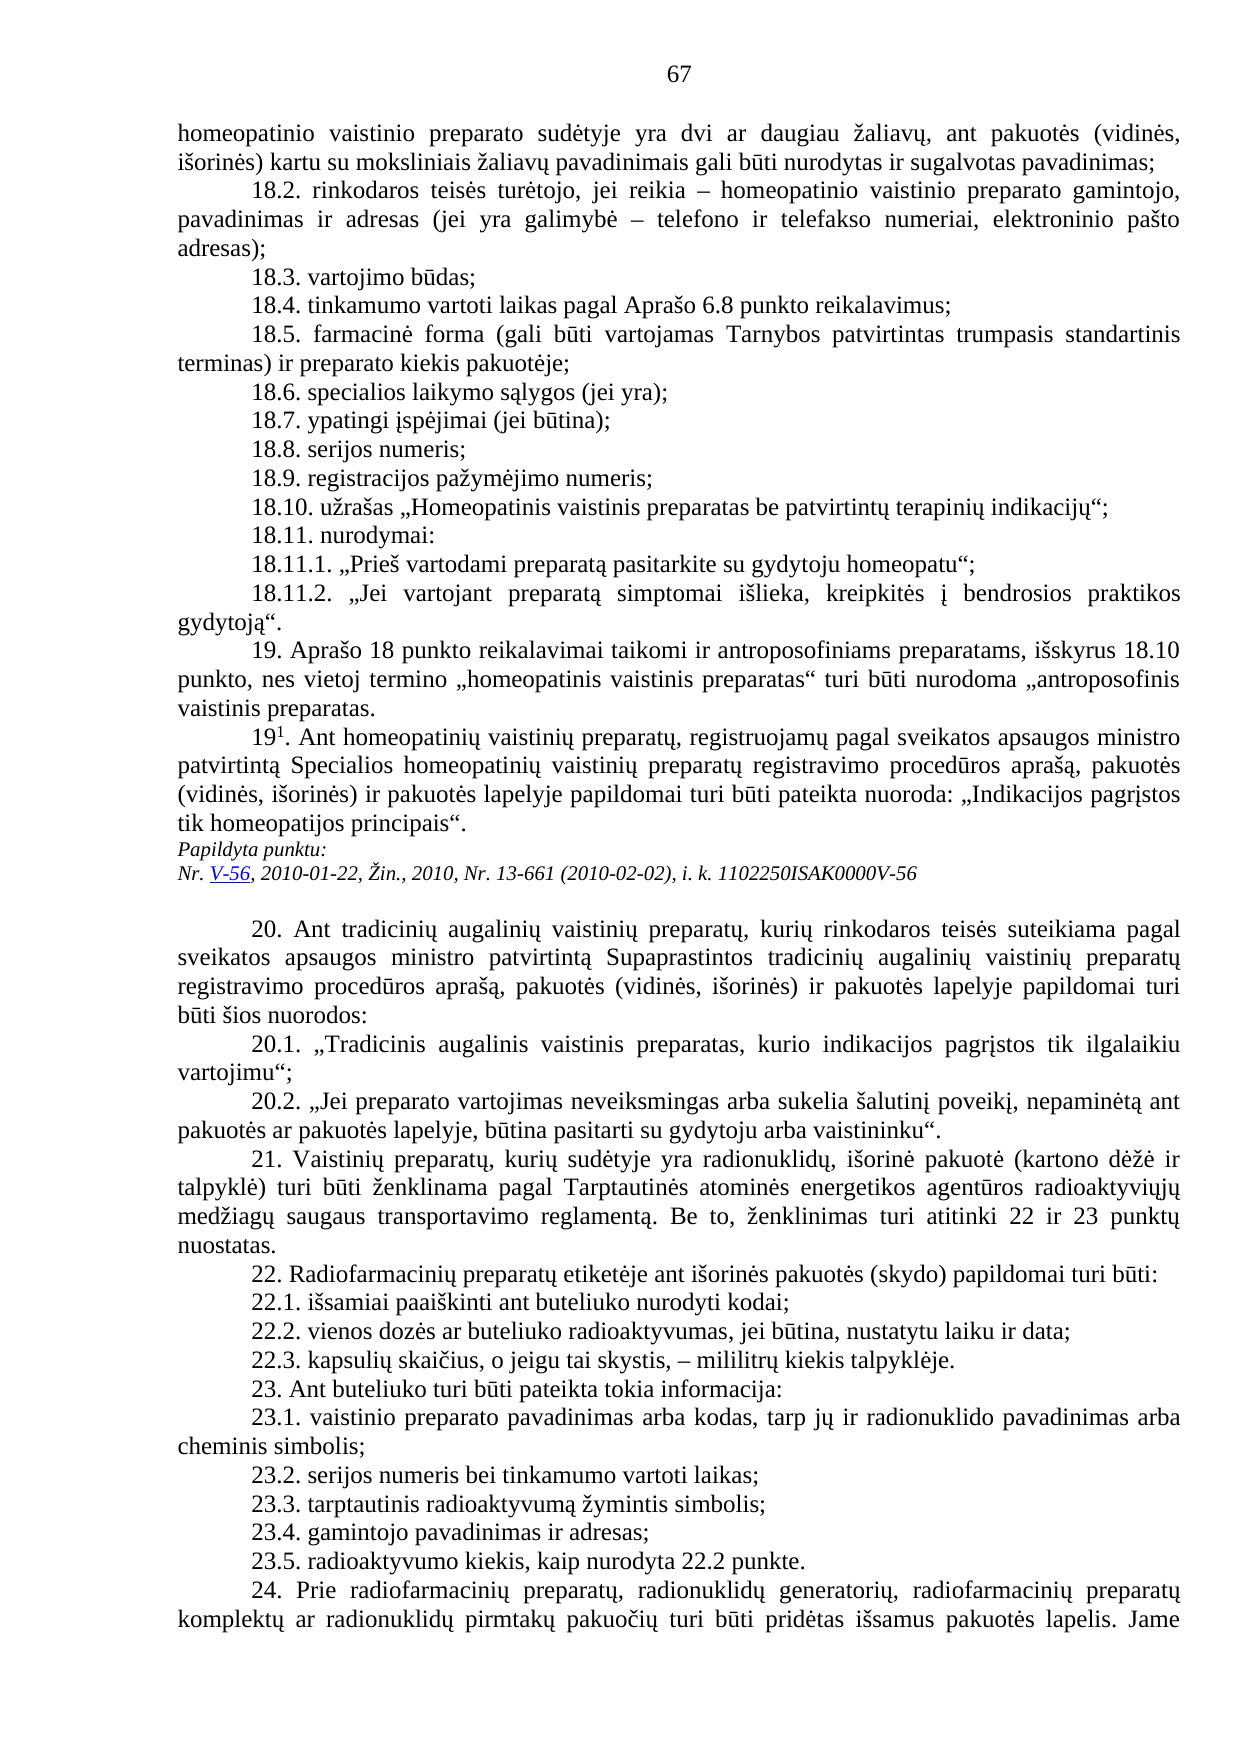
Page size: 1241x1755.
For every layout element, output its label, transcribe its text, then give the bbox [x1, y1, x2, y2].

text 18.3. vartojimo būdas; [177, 262, 1181, 291]
text 18.7. ypatingi įspėjimai (jei būtina); [177, 406, 1181, 434]
text 191. Ant homeopatinių vaistinių preparatų, registruojamų pagal sveikatos apsaugos ministro patvirtintą Specialios homeopatinių vaistinių preparatų registravimo procedūros aprašą, pakuotės (vidinės, išorinės) ir pakuotės lapelyje papildomai turi būti pateikta nuoroda: „Indikacijos pagrįstos tik homeopatijos principais“. [177, 722, 1181, 837]
text 23.4. gamintojo pavadinimas ir adresas; [177, 1517, 1181, 1546]
text 23. Ant buteliuko turi būti pateikta tokia informacija: [177, 1374, 1181, 1402]
text 23.5. radioaktyvumo kiekis, kaip nurodyta 22.2 punkte. [177, 1546, 1181, 1575]
text homeopatinio vaistinio preparato sudėtyje yra dvi ar daugiau žaliavų, ant pakuotės (vidinės, išorinės) kartu su moksliniais žaliavų pavadinimais gali būti nurodytas ir sugalvotas pavadinimas; [177, 118, 1181, 176]
text 24. Prie radiofarmacinių preparatų, radionuklidų generatorių, radiofarmacinių preparatų komplektų ar radionuklidų pirmtakų pakuočių turi būti pridėtas išsamus pakuotės lapelis. Jame [177, 1575, 1181, 1632]
text 20.1. „Tradicinis augalinis vaistinis preparatas, kurio indikacijos pagrįstos tik ilgalaikiu vartojimu“; [177, 1029, 1181, 1086]
text 23.2. serijos numeris bei tinkamumo vartoti laikas; [177, 1460, 1181, 1489]
text 18.11.1. „Prieš vartodami preparatą pasitarkite su gydytoju homeopatu“; [177, 549, 1181, 578]
text 18.4. tinkamumo vartoti laikas pagal Aprašo 6.8 punkto reikalavimus; [177, 291, 1181, 319]
text 22.2. vienos dozės ar buteliuko radioaktyvumas, jei būtina, nustatytu laiku ir data; [177, 1316, 1181, 1345]
text 22. Radiofarmacinių preparatų etiketėje ant išorinės pakuotės (skydo) papildomai turi būti: [177, 1259, 1181, 1287]
text Nr. V-56, 2010-01-22, Žin., 2010, Nr. 13-661 (2010-02-02), i. k. 1102250ISAK0000V-56 [177, 861, 1181, 885]
text 19. Aprašo 18 punkto reikalavimai taikomi ir antroposofiniams preparatams, išskyrus 18.10 punkto, nes vietoj termino „homeopatinis vaistinis preparatas“ turi būti nurodoma „antroposofinis vaistinis preparatas. [177, 636, 1181, 722]
text 18.6. specialios laikymo sąlygos (jei yra); [177, 377, 1181, 406]
text 20.2. „Jei preparato vartojimas neveiksmingas arba sukelia šalutinį poveikį, nepaminėtą ant pakuotės ar pakuotės lapelyje, būtina pasitarti su gydytoju arba vaistininku“. [177, 1086, 1181, 1144]
text Papildyta punktu: [177, 837, 1181, 861]
text 18.8. serijos numeris; [177, 434, 1181, 463]
text 20. Ant tradicinių augalinių vaistinių preparatų, kurių rinkodaros teisės suteikiama pagal sveikatos apsaugos ministro patvirtintą Supaprastintos tradicinių augalinių vaistinių preparatų registravimo procedūros aprašą, pakuotės (vidinės, išorinės) ir pakuotės lapelyje papildomai turi būti šios nuorodos: [177, 914, 1181, 1029]
text 18.9. registracijos pažymėjimo numeris; [177, 463, 1181, 492]
text 22.3. kapsulių skaičius, o jeigu tai skystis, – mililitrų kiekis talpyklėje. [177, 1345, 1181, 1374]
text 18.5. farmacinė forma (gali būti vartojamas Tarnybos patvirtintas trumpasis standartinis terminas) ir preparato kiekis pakuotėje; [177, 319, 1181, 377]
text 21. Vaistinių preparatų, kurių sudėtyje yra radionuklidų, išorinė pakuotė (kartono dėžė ir talpyklė) turi būti ženklinama pagal Tarptautinės atominės energetikos agentūros radioaktyviųjų medžiagų saugaus transportavimo reglamentą. Be to, ženklinimas turi atitinki 22 ir 23 punktų nuostatas. [177, 1144, 1181, 1259]
text 18.11.2. „Jei vartojant preparatą simptomai išlieka, kreipkitės į bendrosios praktikos gydytoją“. [177, 578, 1181, 636]
text 18.10. užrašas „Homeopatinis vaistinis preparatas be patvirtintų terapinių indikacijų“; [177, 492, 1181, 521]
text 22.1. išsamiai paaiškinti ant buteliuko nurodyti kodai; [177, 1287, 1181, 1316]
text 18.11. nurodymai: [177, 521, 1181, 549]
text 18.2. rinkodaros teisės turėtojo, jei reikia – homeopatinio vaistinio preparato gamintojo, pavadinimas ir adresas (jei yra galimybė – telefono ir telefakso numeriai, elektroninio pašto adresas); [177, 176, 1181, 262]
text 23.1. vaistinio preparato pavadinimas arba kodas, tarp jų ir radionuklido pavadinimas arba cheminis simbolis; [177, 1402, 1181, 1460]
text 23.3. tarptautinis radioaktyvumą žymintis simbolis; [177, 1489, 1181, 1517]
